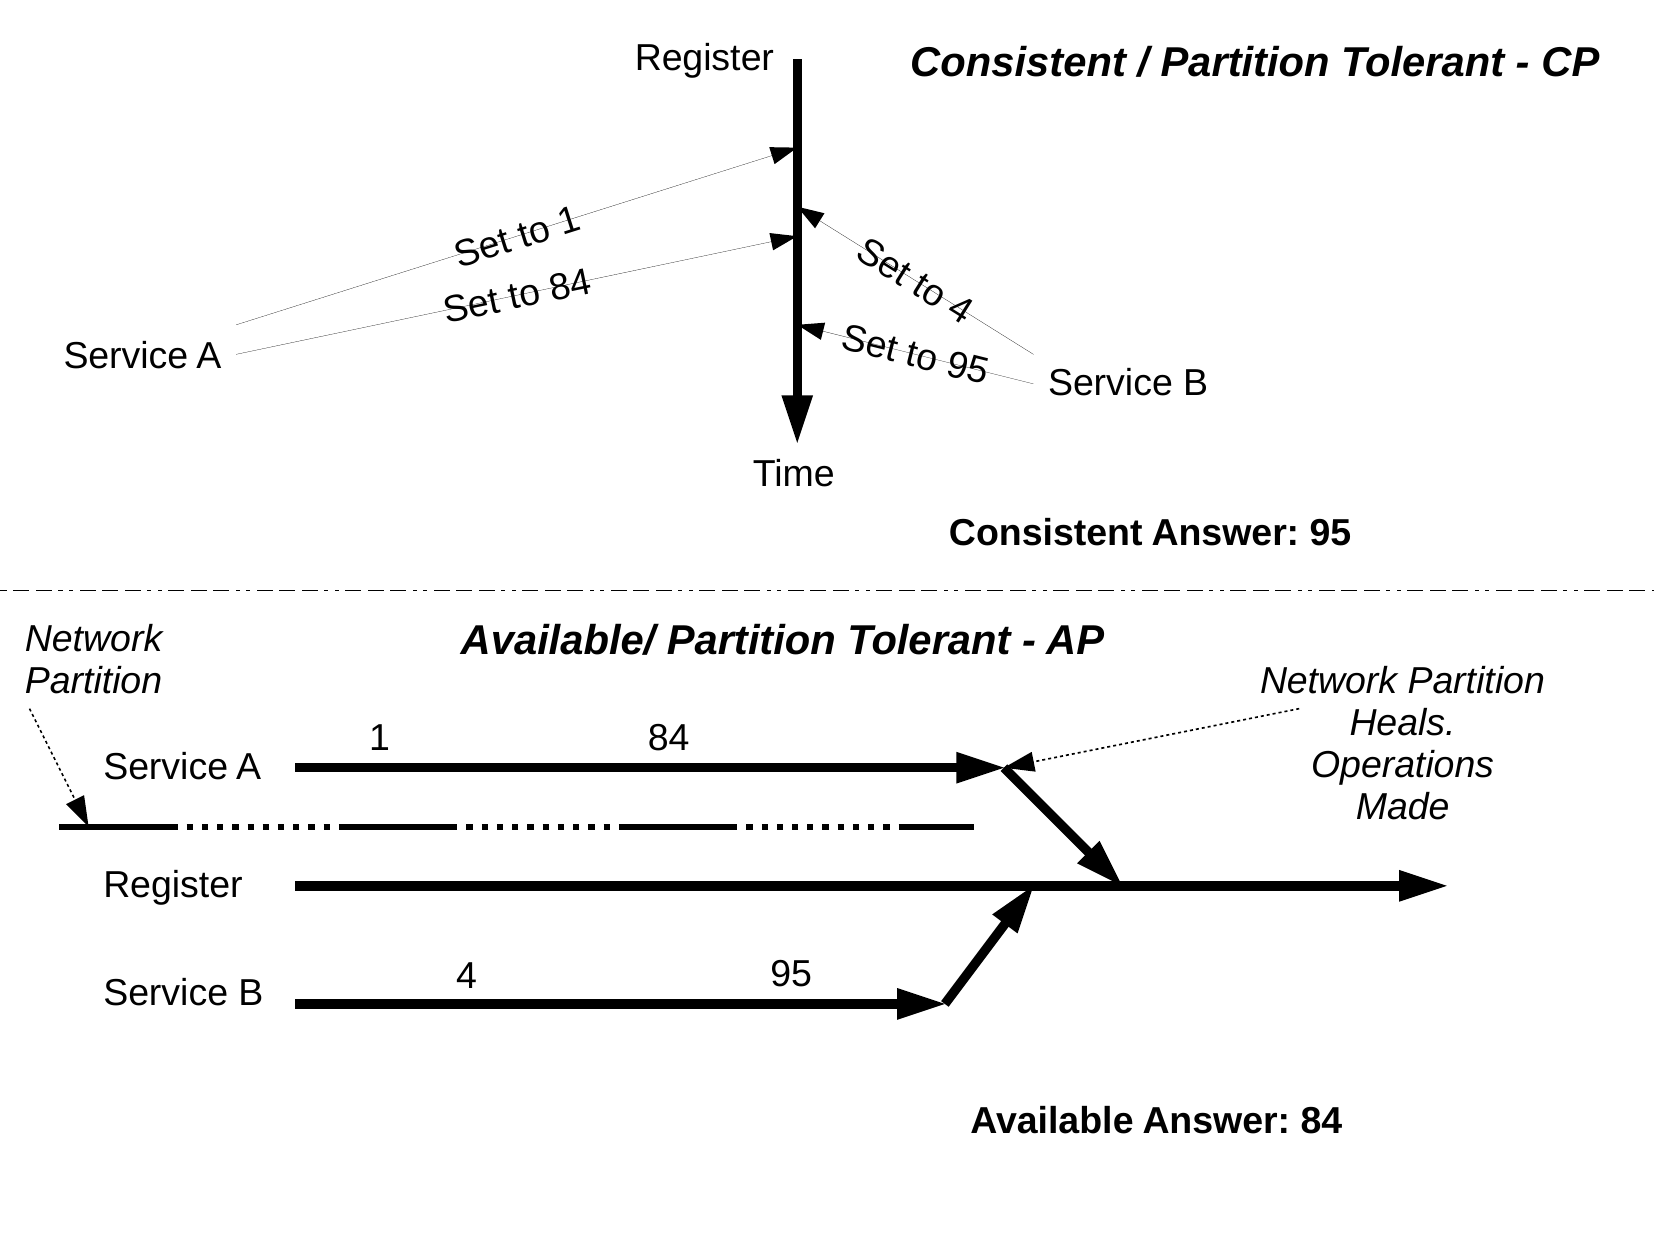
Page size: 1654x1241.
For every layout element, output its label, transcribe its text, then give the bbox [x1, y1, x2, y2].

text_box Service B [88, 964, 296, 1063]
text_box Service B [1033, 354, 1251, 412]
text_box Time [738, 445, 929, 502]
text_box Register [88, 856, 296, 956]
text_box Consistent / Partition Tolerant - CP [885, 31, 1625, 140]
text_box 1 [354, 708, 405, 766]
text_box Available Answer: 84 [955, 1092, 1388, 1150]
text_box Consistent Answer: 95 [934, 504, 1477, 645]
text_box 95 [755, 944, 827, 1002]
text_box Network Partition Heals. Operations Made [1240, 651, 1565, 835]
text_box Available/ Partition Tolerant - AP [413, 609, 1152, 709]
text_box 4 [430, 947, 502, 1004]
text_box Network Partition [10, 609, 178, 709]
text_box 84 [628, 709, 709, 808]
text_box Service A [48, 327, 266, 384]
text_box Register [620, 29, 837, 87]
text_box Service A [88, 738, 296, 837]
